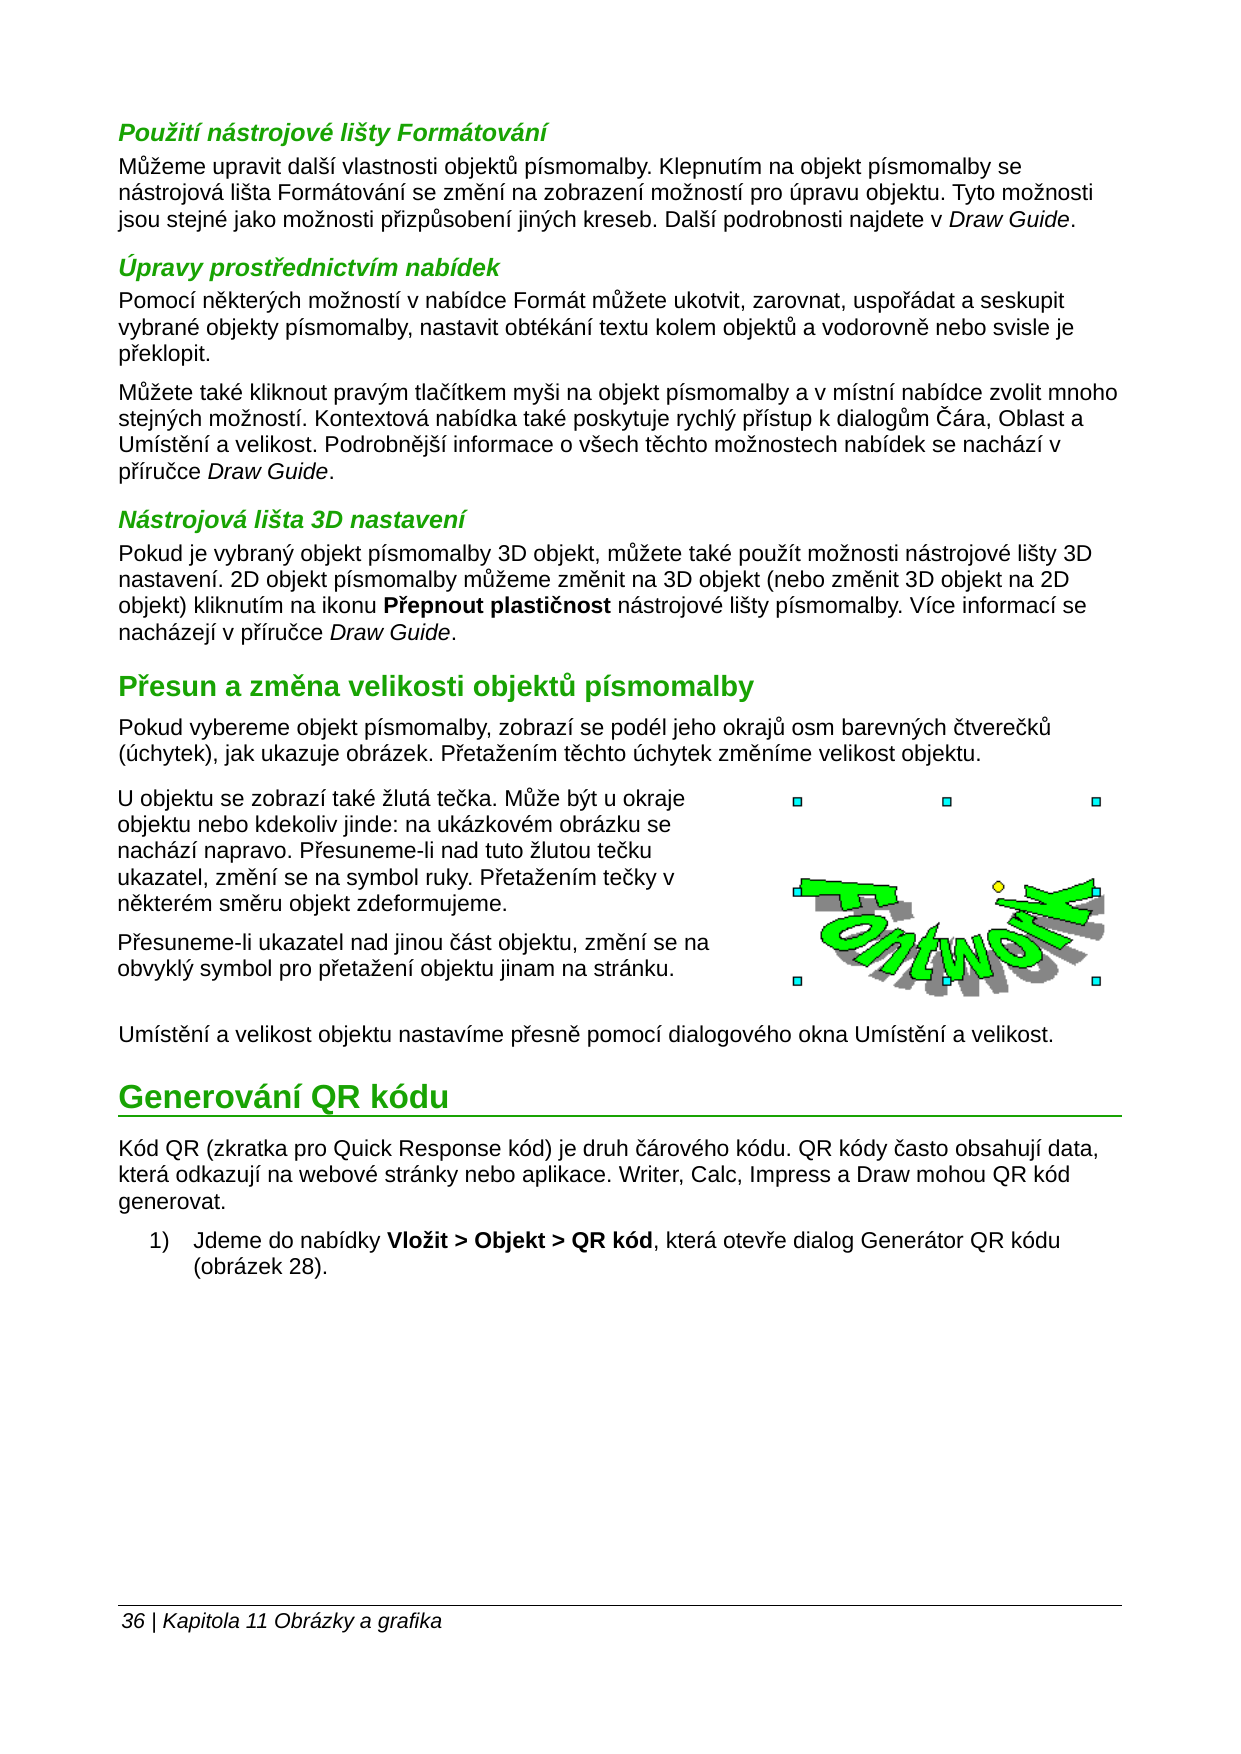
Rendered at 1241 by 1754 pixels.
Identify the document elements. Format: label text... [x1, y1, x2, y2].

text Můžete také kliknout pravým tlačítkem myši na objekt písmomalby a v místní nabídce zvolit mnoho stejných možností. Kontextová nabídka také poskytuje rychlý přístup k dialogům Čára, Oblast a Umístění a velikost. Podrobnější informace o všech těchto možnostech nabídek se nachází v příručce Draw Guide. [118, 379, 1122, 484]
text Umístění a velikost objektu nastavíme přesně pomocí dialogového okna Umístění a velikost. [118, 1021, 1122, 1047]
table_header U objektu se zobrazí také žlutá tečka. Může být u okraje objektu nebo kdekoliv jinde: na ukázkovém obrázku se nachází napravo. Přesuneme-li nad tuto žlutou tečku ukazatel, změní se na symbol ruky. Přetažením tečky v některém směru objekt zdeformujeme. Přesuneme-li ukazatel nad jinou část objektu, změní se na obvyklý symbol pro přetažení objektu jinam na stránku. [111, 779, 749, 1021]
text Pokud je vybraný objekt písmomalby 3D objekt, můžete také použít možnosti nástrojové lišty 3D nastavení. 2D objekt písmomalby můžeme změnit na 3D objekt (nebo změnit 3D objekt na 2D objekt) kliknutím na ikonu Přepnout plastičnost nástrojové lišty písmomalby. Více informací se nacházejí v příručce Draw Guide. [118, 539, 1122, 645]
text Pokud vybereme objekt písmomalby, zobrazí se podél jeho okrajů osm barevných čtverečků (úchytek), jak ukazuje obrázek. Přetažením těchto úchytek změníme velikost objektu. [118, 714, 1122, 767]
picture [789, 784, 1105, 998]
subtitle Přesun a změna velikosti objektů písmomalby [118, 668, 1122, 702]
subtitle Generování QR kódu [118, 1077, 1122, 1115]
subtitle Nástrojová lišta 3D nastavení [118, 505, 1122, 533]
subtitle Úpravy prostřednictvím nabídek [118, 252, 1122, 281]
table_header [749, 779, 1122, 1021]
text Můžeme upravit další vlastnosti objektů písmomalby. Klepnutím na objekt písmomalby se nástrojová lišta Formátování se změní na zobrazení možností pro úpravu objektu. Tyto možnosti jsou stejné jako možnosti přizpůsobení jiných kreseb. Další podrobnosti najdete v Draw Guide. [118, 153, 1122, 232]
list Jdeme do nabídky Vložit > Objekt > QR kód, která otevře dialog Generátor QR kódu (obrázek 28). [169, 1227, 1122, 1279]
text Kód QR (zkratka pro Quick Response kód) je druh čárového kódu. QR kódy často obsahují data, která odkazují na webové stránky nebo aplikace. Writer, Calc, Impress a Draw mohou QR kód generovat. [118, 1135, 1122, 1214]
text Pomocí některých možností v nabídce Formát můžete ukotvit, zarovnat, uspořádat a seskupit vybrané objekty písmomalby, nastavit obtékání textu kolem objektů a vodorovně nebo svisle je překlopit. [118, 287, 1122, 366]
subtitle Použití nástrojové lišty Formátování [118, 118, 1122, 147]
